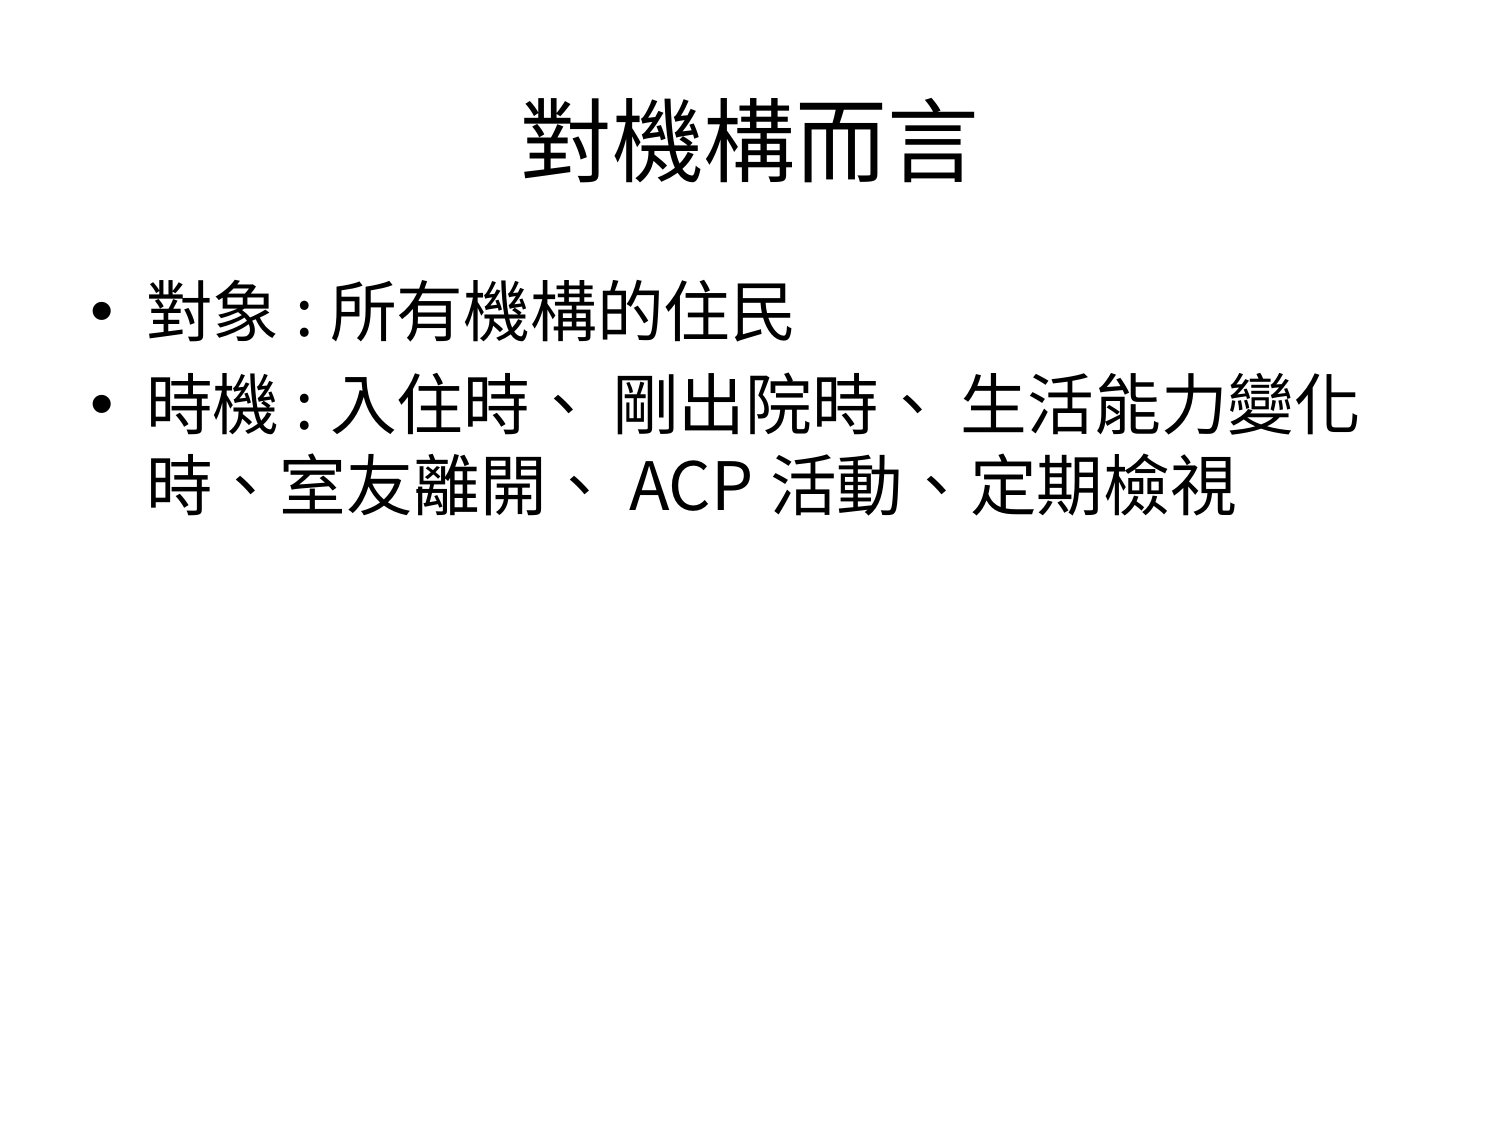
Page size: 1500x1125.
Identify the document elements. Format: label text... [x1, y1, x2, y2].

title 對機構而言 [75, 45, 1425, 233]
list 對象:所有機構的住民 時機:入住時、 剛出院時、 生活能力變化時、室友離開、ACP活動、定期檢視 [75, 262, 1425, 1005]
